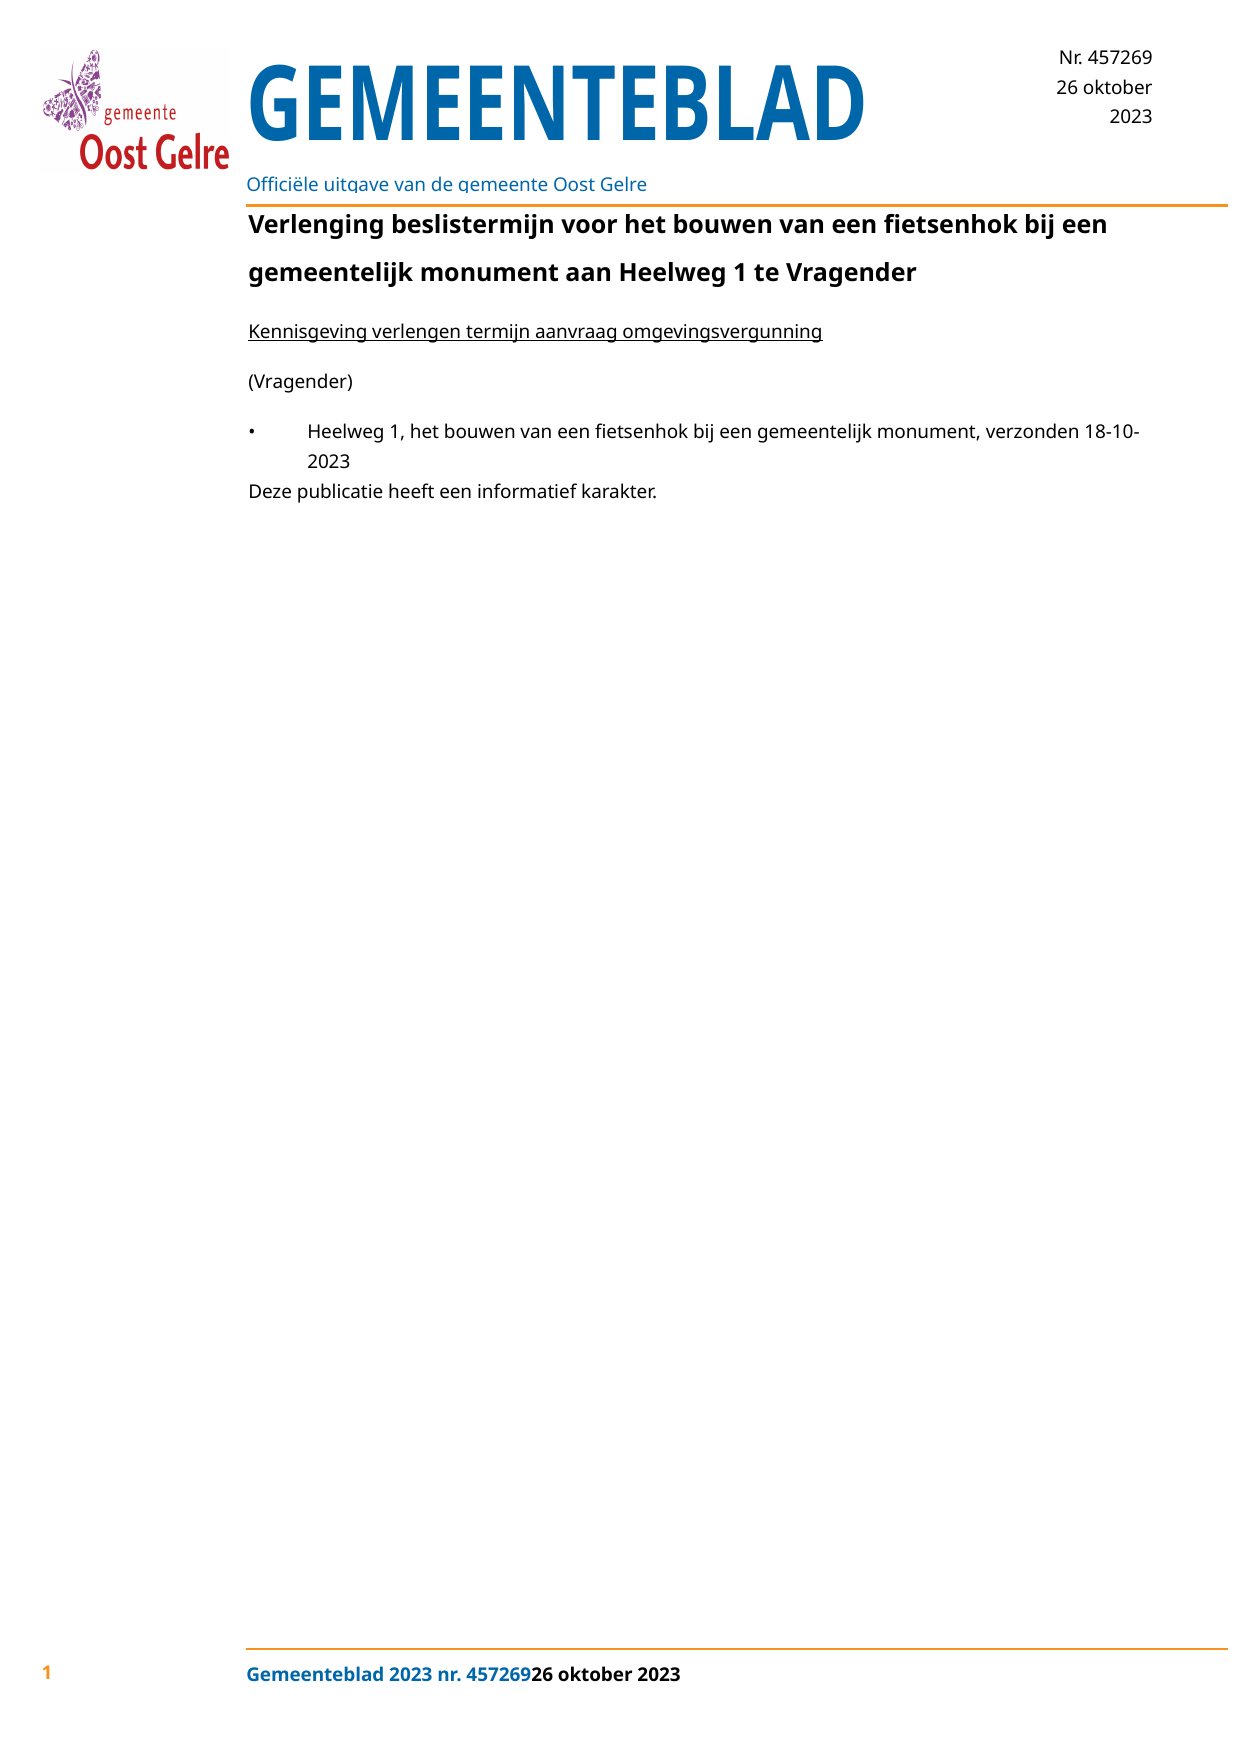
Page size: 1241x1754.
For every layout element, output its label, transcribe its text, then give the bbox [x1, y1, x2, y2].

text Verlenging beslistermijn voor het bouwen van een fietsenhok bij een gemeentelijk monument aan Heelweg 1 te Vragender [248, 207, 1152, 288]
text Kennisgeving verlengen termijn aanvraag omgevingsvergunning [248, 318, 1152, 344]
text (Vragender) [248, 368, 1152, 394]
text Deze publicatie heeft een informatief karakter. [248, 478, 1152, 504]
picture [41, 47, 231, 172]
list Heelweg 1, het bouwen van een fietsenhok bij een gemeentelijk monument, verzonden 18-10-2023 [248, 419, 1152, 474]
